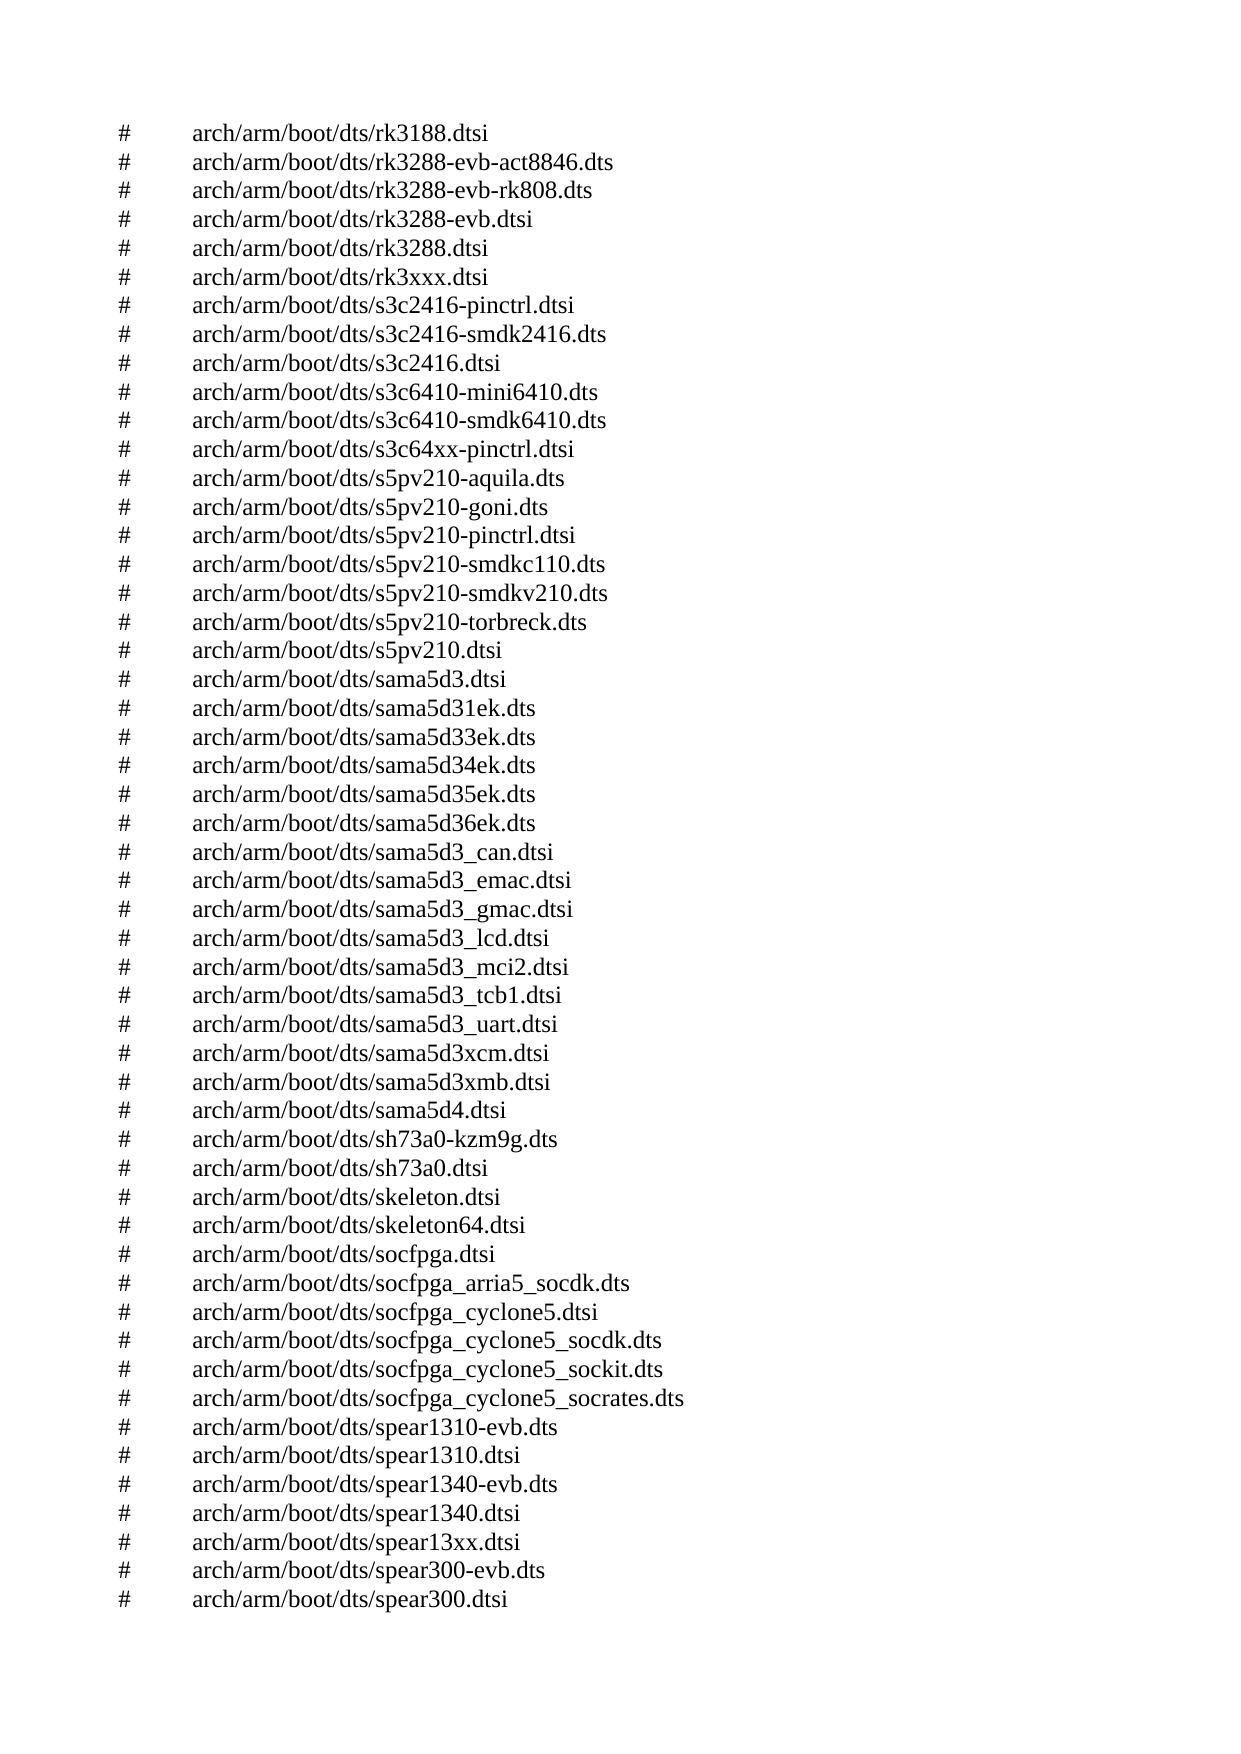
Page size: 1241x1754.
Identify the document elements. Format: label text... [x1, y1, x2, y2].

text # arch/arm/boot/dts/sama5d3_mci2.dtsi [118, 952, 1122, 981]
text # arch/arm/boot/dts/sama5d4.dtsi [118, 1096, 1122, 1124]
text # arch/arm/boot/dts/sama5d3_uart.dtsi [118, 1009, 1122, 1038]
text # arch/arm/boot/dts/s3c2416.dtsi [118, 348, 1122, 377]
text # arch/arm/boot/dts/sama5d33ek.dts [118, 722, 1122, 751]
text # arch/arm/boot/dts/sama5d3_gmac.dtsi [118, 894, 1122, 923]
text # arch/arm/boot/dts/sh73a0-kzm9g.dts [118, 1124, 1122, 1153]
text # arch/arm/boot/dts/sama5d3_emac.dtsi [118, 866, 1122, 894]
text # arch/arm/boot/dts/s3c2416-smdk2416.dts [118, 319, 1122, 348]
text # arch/arm/boot/dts/sama5d31ek.dts [118, 693, 1122, 722]
text # arch/arm/boot/dts/s3c64xx-pinctrl.dtsi [118, 434, 1122, 463]
text # arch/arm/boot/dts/spear300.dtsi [118, 1584, 1122, 1613]
text # arch/arm/boot/dts/rk3xxx.dtsi [118, 262, 1122, 291]
text # arch/arm/boot/dts/socfpga_cyclone5_sockit.dts [118, 1354, 1122, 1383]
text # arch/arm/boot/dts/skeleton.dtsi [118, 1182, 1122, 1211]
text # arch/arm/boot/dts/rk3288-evb-rk808.dts [118, 176, 1122, 204]
text # arch/arm/boot/dts/socfpga_arria5_socdk.dts [118, 1268, 1122, 1297]
text # arch/arm/boot/dts/rk3288.dtsi [118, 233, 1122, 262]
text # arch/arm/boot/dts/sama5d34ek.dts [118, 751, 1122, 779]
text # arch/arm/boot/dts/skeleton64.dtsi [118, 1211, 1122, 1239]
text # arch/arm/boot/dts/spear1340.dtsi [118, 1498, 1122, 1527]
text # arch/arm/boot/dts/spear1340-evb.dts [118, 1469, 1122, 1498]
text # arch/arm/boot/dts/s5pv210-aquila.dts [118, 463, 1122, 492]
text # arch/arm/boot/dts/sama5d3_tcb1.dtsi [118, 981, 1122, 1009]
text # arch/arm/boot/dts/spear300-evb.dts [118, 1556, 1122, 1584]
text # arch/arm/boot/dts/socfpga_cyclone5.dtsi [118, 1297, 1122, 1326]
text # arch/arm/boot/dts/rk3188.dtsi [118, 118, 1122, 147]
text # arch/arm/boot/dts/s5pv210-pinctrl.dtsi [118, 521, 1122, 549]
text # arch/arm/boot/dts/spear1310.dtsi [118, 1441, 1122, 1469]
text # arch/arm/boot/dts/rk3288-evb.dtsi [118, 204, 1122, 233]
text # arch/arm/boot/dts/sama5d3_can.dtsi [118, 837, 1122, 866]
text # arch/arm/boot/dts/spear13xx.dtsi [118, 1527, 1122, 1556]
text # arch/arm/boot/dts/socfpga_cyclone5_socrates.dts [118, 1383, 1122, 1412]
text # arch/arm/boot/dts/s5pv210-goni.dts [118, 492, 1122, 521]
text # arch/arm/boot/dts/sh73a0.dtsi [118, 1153, 1122, 1182]
text # arch/arm/boot/dts/spear1310-evb.dts [118, 1412, 1122, 1441]
text # arch/arm/boot/dts/sama5d35ek.dts [118, 779, 1122, 808]
text # arch/arm/boot/dts/sama5d3xcm.dtsi [118, 1038, 1122, 1067]
text # arch/arm/boot/dts/s3c2416-pinctrl.dtsi [118, 291, 1122, 319]
text # arch/arm/boot/dts/socfpga.dtsi [118, 1239, 1122, 1268]
text # arch/arm/boot/dts/rk3288-evb-act8846.dts [118, 147, 1122, 176]
text # arch/arm/boot/dts/s5pv210.dtsi [118, 636, 1122, 664]
text # arch/arm/boot/dts/sama5d36ek.dts [118, 808, 1122, 837]
text # arch/arm/boot/dts/socfpga_cyclone5_socdk.dts [118, 1326, 1122, 1354]
text # arch/arm/boot/dts/s3c6410-smdk6410.dts [118, 406, 1122, 434]
text # arch/arm/boot/dts/s3c6410-mini6410.dts [118, 377, 1122, 406]
text # arch/arm/boot/dts/sama5d3xmb.dtsi [118, 1067, 1122, 1096]
text # arch/arm/boot/dts/s5pv210-smdkc110.dts [118, 549, 1122, 578]
text # arch/arm/boot/dts/s5pv210-torbreck.dts [118, 607, 1122, 636]
text # arch/arm/boot/dts/s5pv210-smdkv210.dts [118, 578, 1122, 607]
text # arch/arm/boot/dts/sama5d3_lcd.dtsi [118, 923, 1122, 952]
text # arch/arm/boot/dts/sama5d3.dtsi [118, 664, 1122, 693]
